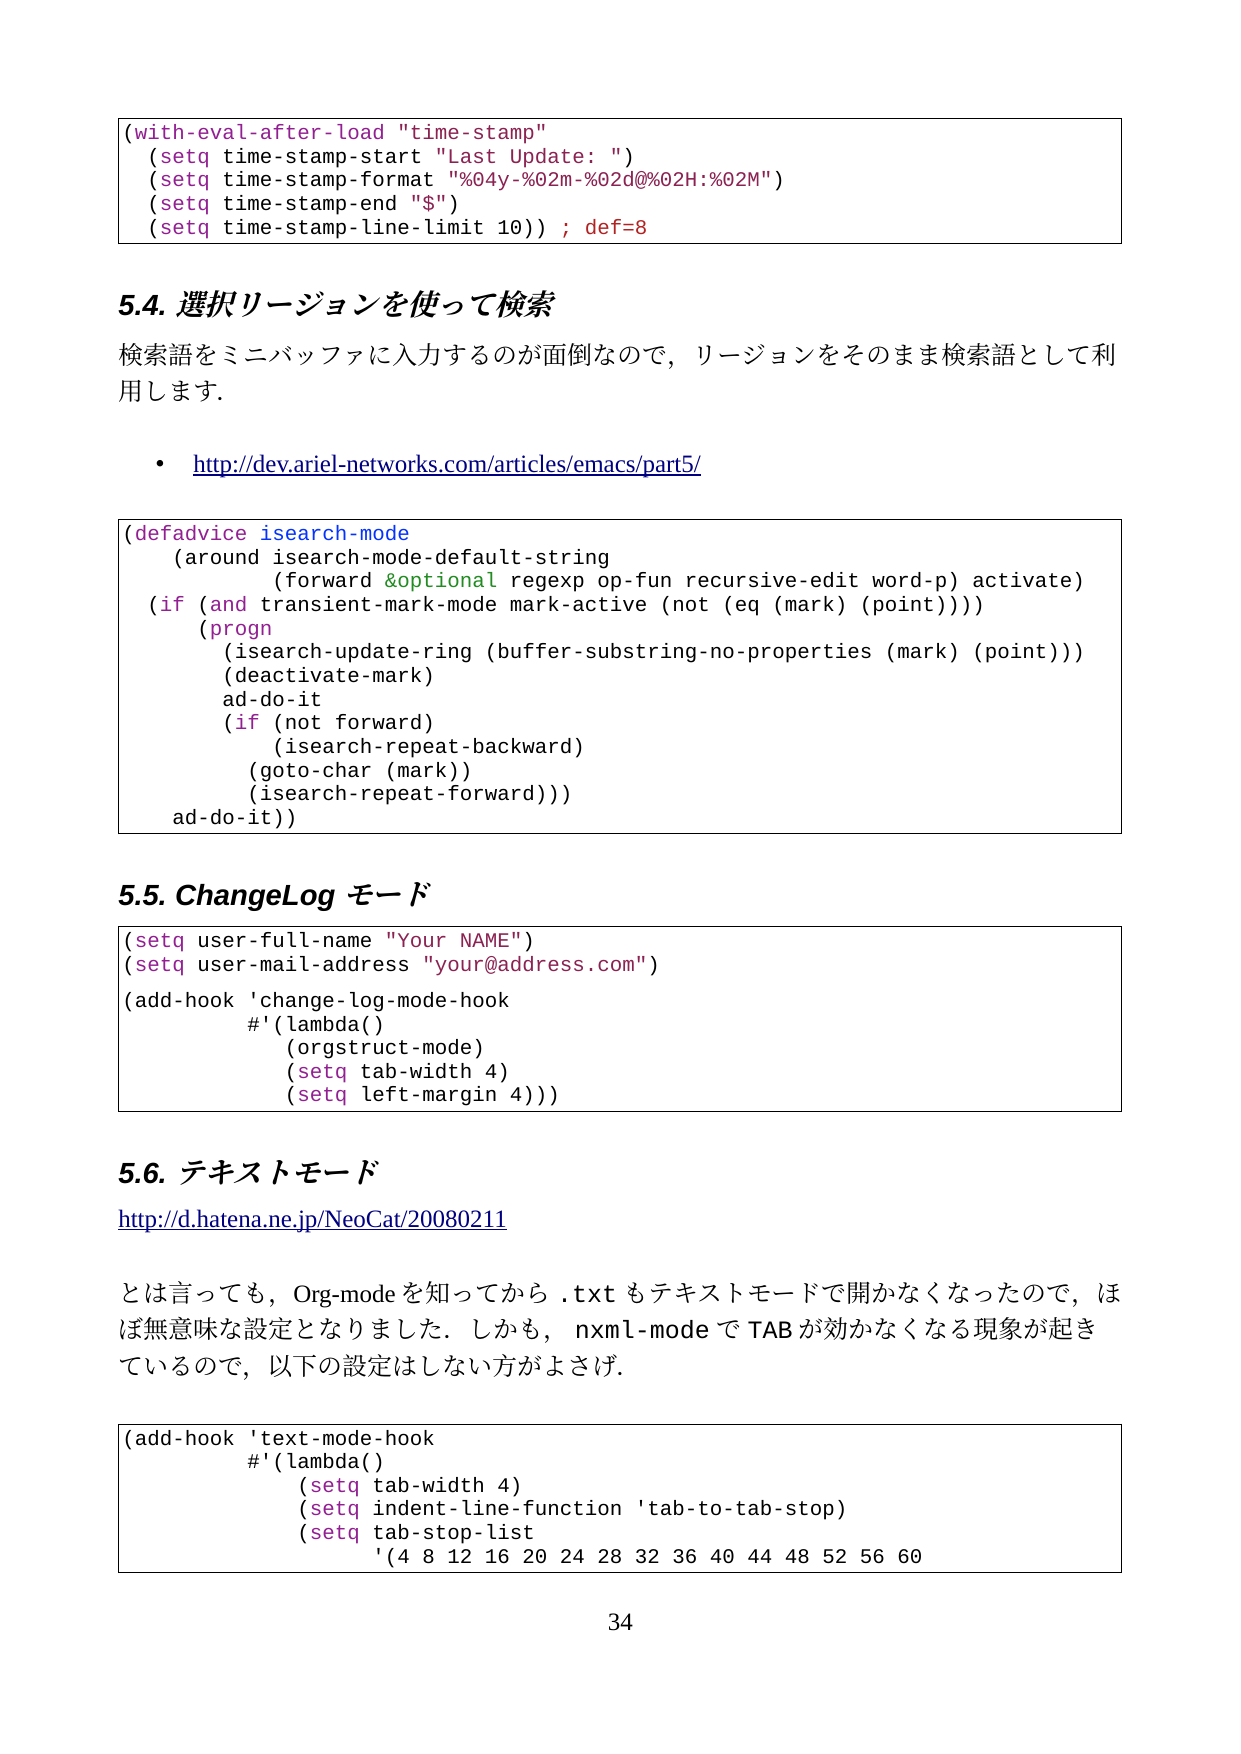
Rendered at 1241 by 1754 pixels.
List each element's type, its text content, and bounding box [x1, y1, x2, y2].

text (setq time-stamp-format "%04y-%02m-%02d@%02H:%02M") [119, 165, 1121, 189]
text (setq user-mail-address "your@address.com") [119, 950, 1121, 977]
text (isearch-repeat-backward) [119, 732, 1121, 756]
text (setq time-stamp-line-limit 10)) ; def=8 [119, 213, 1121, 243]
text (setq user-full-name "Your NAME") [119, 927, 1121, 950]
text (setq left-margin 4))) [119, 1081, 1121, 1111]
text (isearch-update-ring (buffer-substring-no-properties (mark) (point))) [119, 637, 1121, 661]
text http://d.hatena.ne.jp/NeoCat/20080211 [118, 1204, 1122, 1261]
text (forward &optional regexp op-fun recursive-edit word-p) activate) [119, 566, 1121, 590]
text (progn [119, 614, 1121, 637]
text (defadvice isearch-mode [119, 520, 1121, 543]
text ad-do-it [119, 685, 1121, 708]
text (if (not forward) [119, 708, 1121, 732]
text (goto-char (mark)) [119, 756, 1121, 779]
text (setq time-stamp-start "Last Update: ") [119, 142, 1121, 165]
text (setq tab-stop-list [119, 1518, 1121, 1542]
text '(4 8 12 16 20 24 28 32 36 40 44 48 52 56 60 [119, 1542, 1121, 1572]
subtitle テキストモード [118, 1149, 1122, 1191]
text #'(lambda() [119, 1447, 1121, 1471]
text (if (and transient-mark-mode mark-active (not (eq (mark) (point)))) [119, 590, 1121, 614]
text (add-hook 'change-log-mode-hook [119, 986, 1121, 1009]
text ad-do-it)) [119, 803, 1121, 833]
subtitle ChangeLog モード [118, 872, 1122, 914]
text (add-hook 'text-mode-hook [119, 1425, 1121, 1447]
text (around isearch-mode-default-string [119, 543, 1121, 566]
text (isearch-repeat-forward))) [119, 779, 1121, 803]
text (setq time-stamp-end "$") [119, 189, 1121, 213]
text (deactivate-mark) [119, 661, 1121, 685]
list http://dev.ariel-networks.com/articles/emacs/part5/ [156, 449, 1122, 507]
text (with-eval-after-load "time-stamp" [119, 119, 1121, 142]
text (orgstruct-mode) [119, 1033, 1121, 1057]
text (setq tab-width 4) [119, 1471, 1121, 1494]
text (setq tab-width 4) [119, 1057, 1121, 1081]
subtitle 選択リージョンを使って検索 [118, 282, 1122, 323]
text 検索語をミニバッファに入力するのが面倒なので，リージョンをそのまま検索語として利用します． [118, 336, 1122, 437]
text (setq indent-line-function 'tab-to-tab-stop) [119, 1494, 1121, 1518]
text とは言っても，Org-modeを知ってから .txt もテキストモードで開かなくなったので，ほぼ無意味な設定となりました．しかも， nxml-mode で TAB が効かなくなる現象が起きているので，以下の設定はしない方がよさげ． [118, 1274, 1122, 1411]
text #'(lambda() [119, 1009, 1121, 1033]
